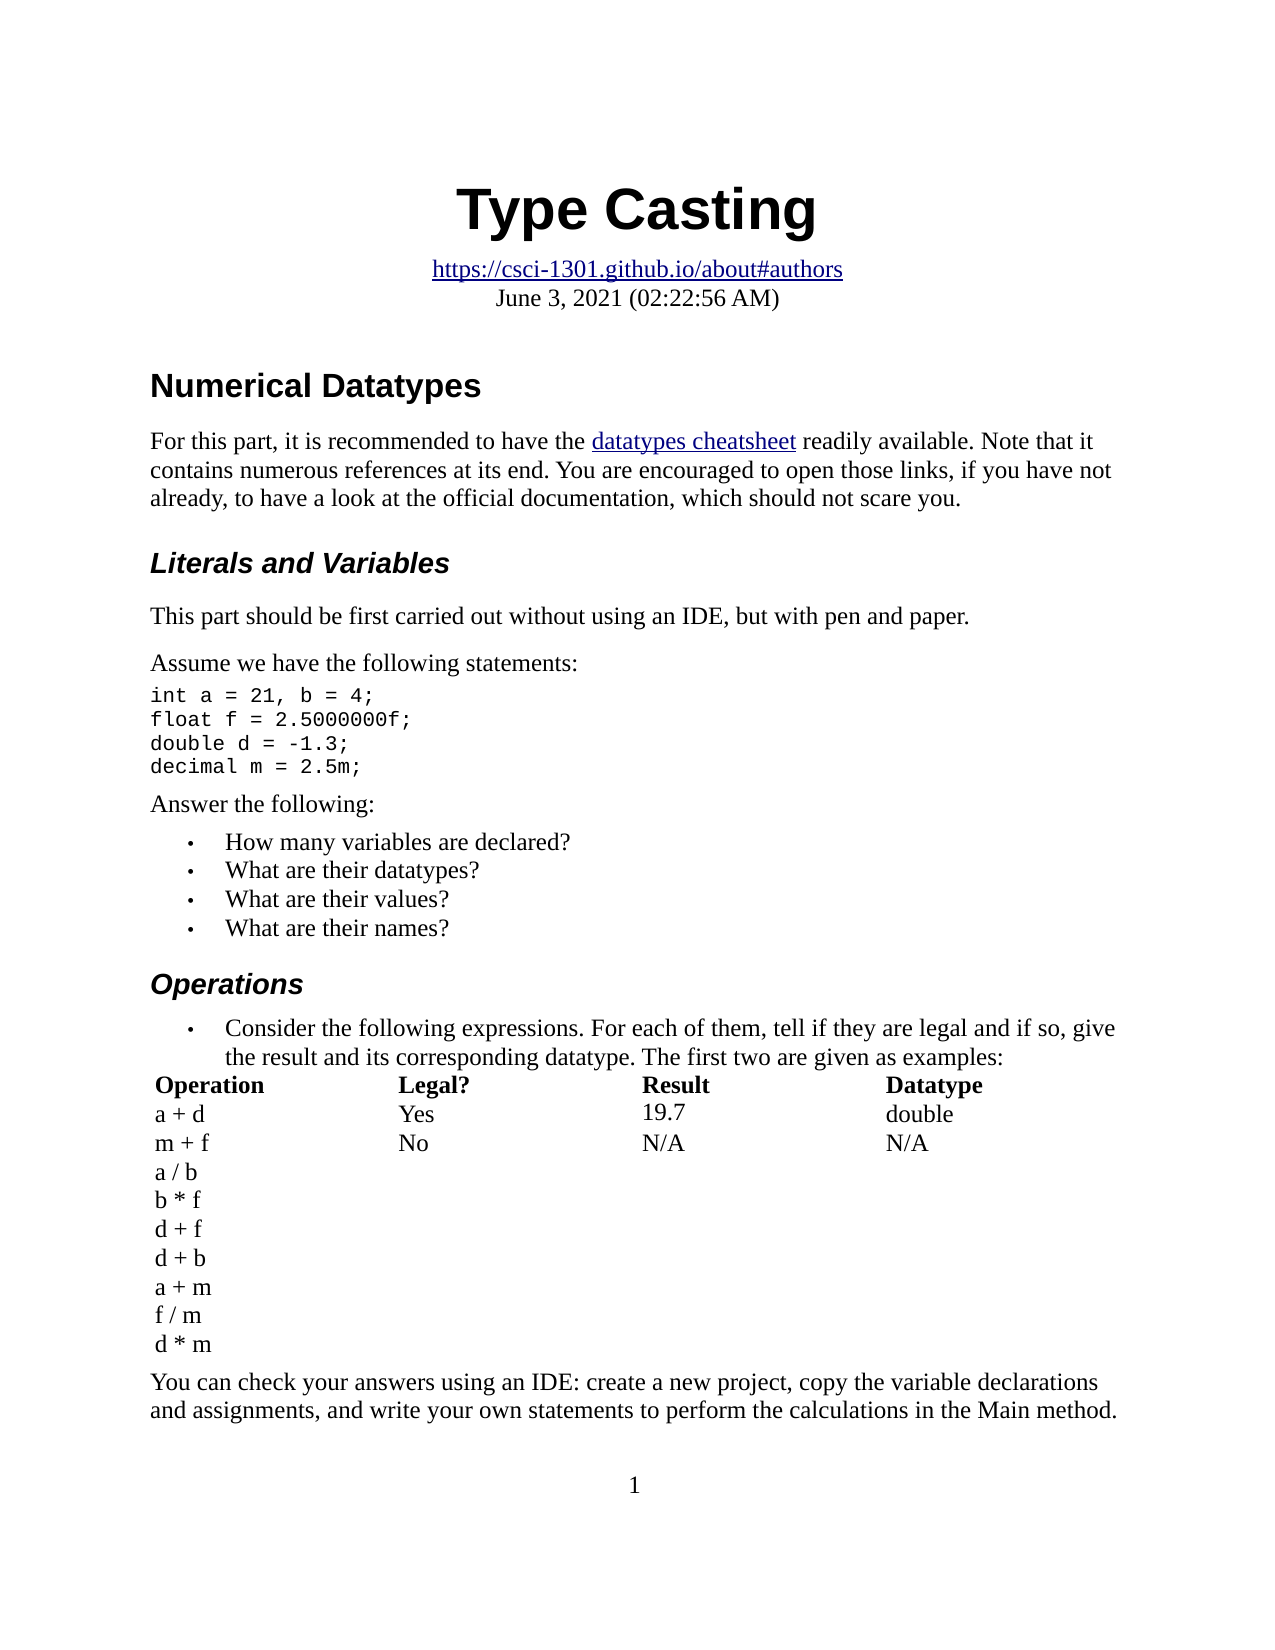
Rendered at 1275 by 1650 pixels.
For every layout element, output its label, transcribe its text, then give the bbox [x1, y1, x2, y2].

table_cell d + f [150, 1214, 394, 1243]
table_cell double [881, 1099, 1125, 1128]
subtitle Numerical Datatypes [150, 366, 1125, 404]
table_cell b * f [150, 1185, 394, 1214]
table_cell N/A [881, 1128, 1125, 1157]
table_cell [638, 1329, 881, 1358]
table_cell [638, 1243, 881, 1272]
text You can check your answers using an IDE: create a new project, copy the variable declarations and assignments, and write your own statements to perform the calculations in the Main method. [150, 1367, 1125, 1424]
table_header Operation [150, 1070, 394, 1099]
table_cell [394, 1157, 637, 1185]
table_cell N/A [638, 1128, 881, 1157]
subtitle Literals and Variables [150, 546, 1125, 580]
title Type Casting [150, 175, 1125, 242]
list How many variables are declared? [187, 827, 1125, 856]
table_header Result [638, 1070, 881, 1099]
text Answer the following: [150, 789, 1125, 818]
table_header Legal? [394, 1070, 637, 1099]
table_cell [394, 1185, 637, 1214]
table_cell [638, 1157, 881, 1185]
table_cell [881, 1157, 1125, 1185]
table_cell f / m [150, 1300, 394, 1329]
table_cell [881, 1243, 1125, 1272]
table_cell [394, 1243, 637, 1272]
table_cell [394, 1329, 637, 1358]
list What are their datatypes? [187, 856, 1125, 884]
table_cell [638, 1300, 881, 1329]
table_cell a + d [150, 1099, 394, 1128]
table_cell Yes [394, 1099, 637, 1128]
table_cell [638, 1185, 881, 1214]
table_cell [881, 1185, 1125, 1214]
table_cell No [394, 1128, 637, 1157]
table_cell [394, 1272, 637, 1300]
table_cell [394, 1300, 637, 1329]
list Consider the following expressions. For each of them, tell if they are legal and if so, give the result and its corresponding datatype. The first two are given as examples: [187, 1013, 1125, 1070]
text June 3, 2021 (02:22:56 AM) [150, 283, 1125, 312]
table_cell d + b [150, 1243, 394, 1272]
list What are their values? [187, 884, 1125, 913]
text float f = 2.5000000f; [150, 709, 1125, 733]
table_cell d * m [150, 1329, 394, 1358]
table_cell m + f [150, 1128, 394, 1157]
text int a = 21, b = 4; [150, 686, 1125, 709]
table_cell [638, 1214, 881, 1243]
table_cell [881, 1214, 1125, 1243]
table_cell [881, 1329, 1125, 1358]
table_cell [638, 1099, 881, 1128]
table_cell a / b [150, 1157, 394, 1185]
text double d = -1.3; [150, 733, 1125, 756]
table_cell [881, 1272, 1125, 1300]
subtitle Operations [150, 967, 1125, 1000]
list What are their names? [187, 913, 1125, 942]
text https://csci-1301.github.io/about#authors [150, 254, 1125, 283]
text decimal m = 2.5m; [150, 756, 1125, 780]
table_cell [638, 1272, 881, 1300]
table_cell [881, 1300, 1125, 1329]
text This part should be first carried out without using an IDE, but with pen and paper. [150, 601, 1125, 630]
table_cell [394, 1214, 637, 1243]
text Assume we have the following statements: [150, 648, 1125, 677]
text For this part, it is recommended to have the datatypes cheatsheet readily available. Note that it contains numerous references at its end. You are encouraged to open those links, if you have not already, to have a look at the official documentation, which should not scare you. [150, 426, 1125, 512]
table_cell a + m [150, 1272, 394, 1300]
table_header Datatype [881, 1070, 1125, 1099]
